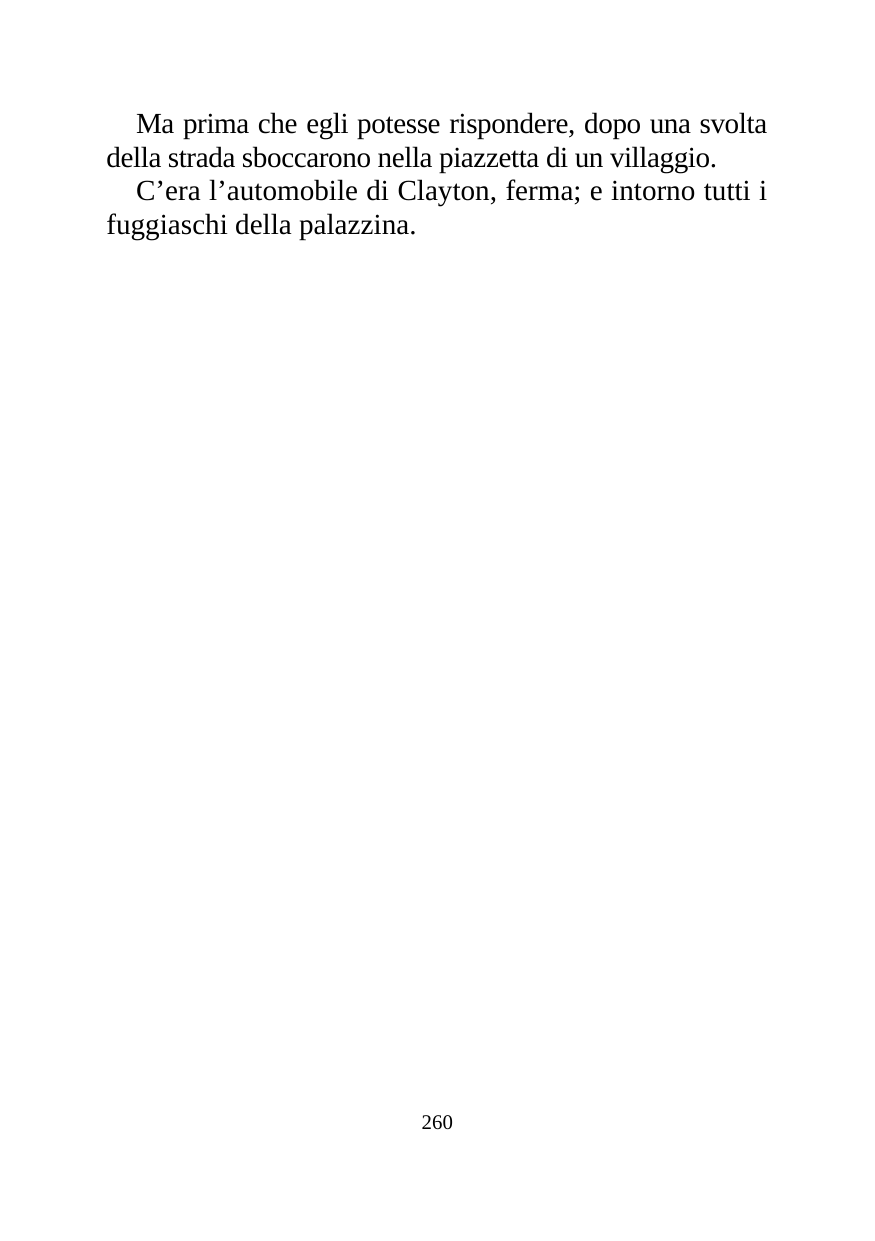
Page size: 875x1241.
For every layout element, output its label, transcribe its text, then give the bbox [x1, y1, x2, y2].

text Ma prima che egli potesse rispondere, dopo una svolta della strada sboccarono nella piazzetta di un villaggio. [106, 106, 768, 173]
text C’era l’automobile di Clayton, ferma; e intorno tutti i fuggiaschi della palazzina. [106, 173, 768, 240]
